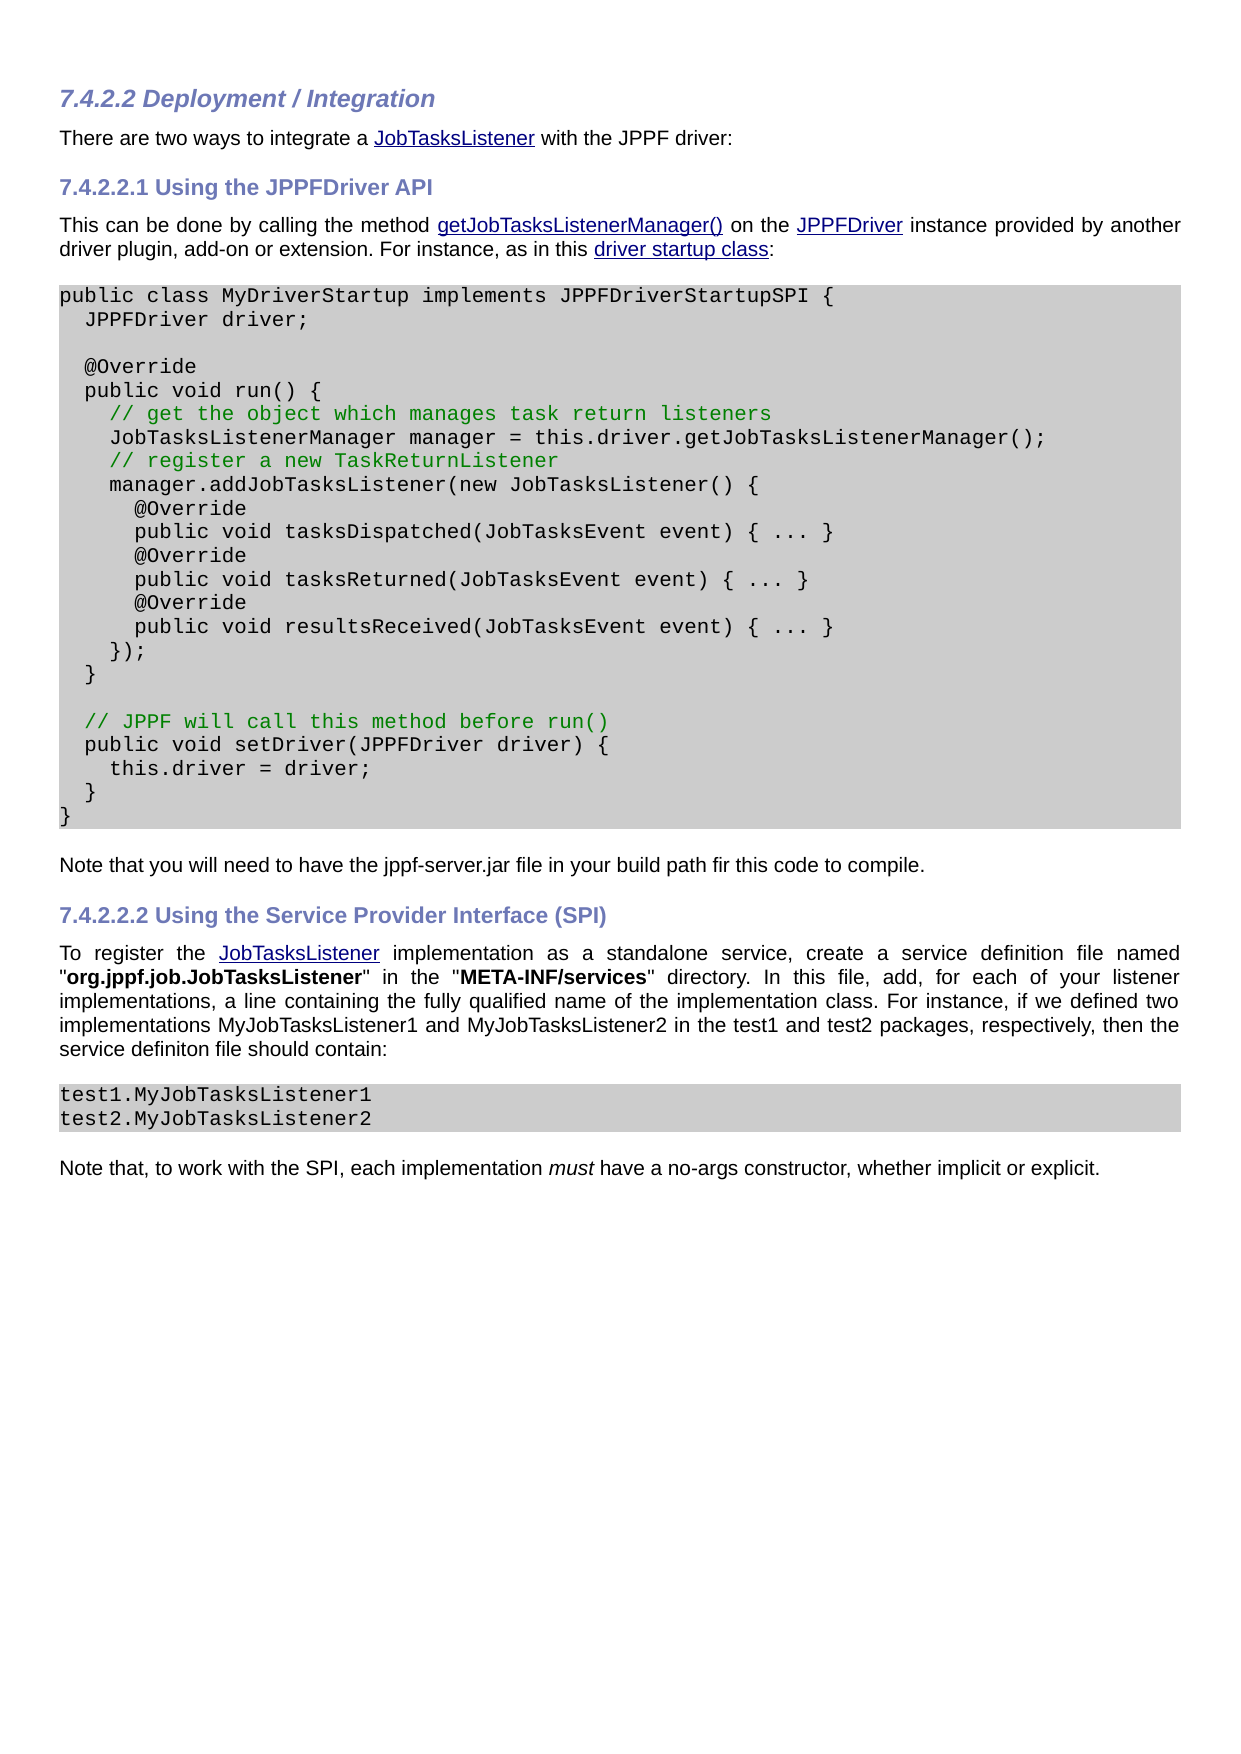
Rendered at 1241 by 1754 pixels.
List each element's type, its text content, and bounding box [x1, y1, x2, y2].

text } [59, 663, 1181, 687]
text // JPPF will call this method before run() [59, 711, 1181, 734]
subtitle Using the JPPFDriver API [59, 174, 1181, 201]
text test1.MyJobTasksListener1 [59, 1084, 1181, 1108]
text public void run() { [59, 379, 1181, 403]
text @Override [59, 356, 1181, 379]
text @Override [59, 545, 1181, 569]
text public void resultsReceived(JobTasksEvent event) { ... } [59, 616, 1181, 640]
text JobTasksListenerManager manager = this.driver.getJobTasksListenerManager(); [59, 427, 1181, 451]
text @Override [59, 592, 1181, 616]
text this.driver = driver; [59, 758, 1181, 782]
text public class MyDriverStartup implements JPPFDriverStartupSPI { [59, 285, 1181, 309]
text To register the JobTasksListener implementation as a standalone service, create a service definition file named "org.jppf.job.JobTasksListener" in the "META-INF/services" directory. In this file, add, for each of your listener implementations, a line containing the fully qualified name of the implementation class. For instance, if we defined two implementations MyJobTasksListener1 and MyJobTasksListener2 in the test1 and test2 packages, respectively, then the service definiton file should contain: [59, 941, 1181, 1060]
text public void tasksReturned(JobTasksEvent event) { ... } [59, 569, 1181, 592]
text Note that you will need to have the jppf-server.jar file in your build path fir this code to compile. [59, 853, 1181, 877]
text This can be done by calling the method getJobTasksListenerManager() on the JPPFDriver instance provided by another driver plugin, add-on or extension. For instance, as in this driver startup class: [59, 213, 1181, 261]
text Note that, to work with the SPI, each implementation must have a no-args constructor, whether implicit or explicit. [59, 1156, 1181, 1179]
subtitle Using the Service Provider Interface (SPI) [59, 902, 1181, 928]
text JPPFDriver driver; [59, 309, 1181, 332]
text @Override [59, 498, 1181, 521]
text // get the object which manages task return listeners [59, 403, 1181, 427]
text // register a new TaskReturnListener [59, 451, 1181, 474]
text test2.MyJobTasksListener2 [59, 1108, 1181, 1132]
text There are two ways to integrate a JobTasksListener with the JPPF driver: [59, 125, 1181, 149]
text public void setDriver(JPPFDriver driver) { [59, 734, 1181, 758]
text } [59, 782, 1181, 805]
text } [59, 805, 1181, 829]
text }); [59, 640, 1181, 663]
text public void tasksDispatched(JobTasksEvent event) { ... } [59, 521, 1181, 545]
text manager.addJobTasksListener(new JobTasksListener() { [59, 474, 1181, 498]
subtitle Deployment / Integration [59, 84, 1181, 113]
